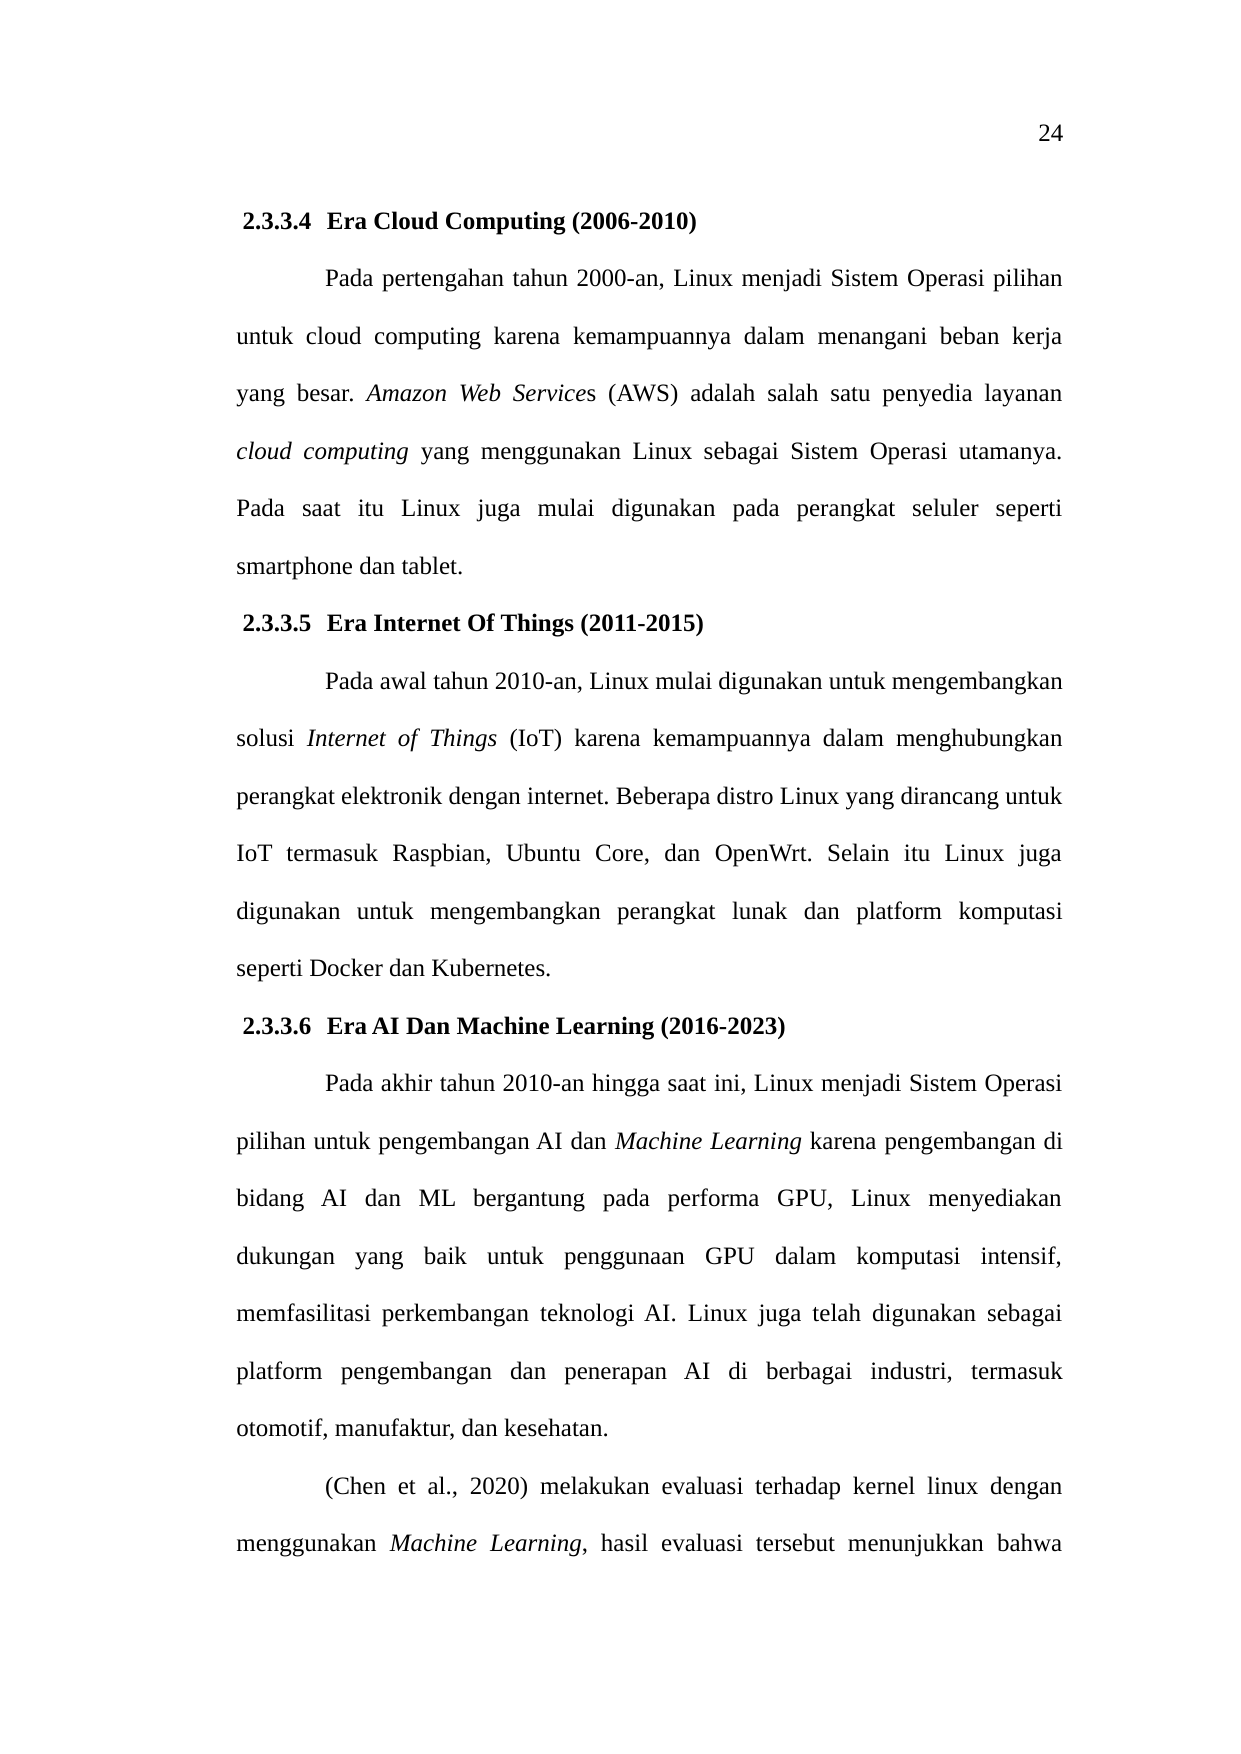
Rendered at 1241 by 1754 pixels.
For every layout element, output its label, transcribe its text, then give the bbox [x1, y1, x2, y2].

subtitle Era Cloud Computing (2006-2010) [236, 206, 1063, 235]
text Pada awal tahun 2010-an, Linux mulai digunakan untuk mengembangkan solusi Internet of Things (IoT) karena kemampuannya dalam menghubungkan perangkat elektronik dengan internet. Beberapa distro Linux yang dirancang untuk IoT termasuk Raspbian, Ubuntu Core, dan OpenWrt. Selain itu Linux juga digunakan untuk mengembangkan perangkat lunak dan platform komputasi seperti Docker dan Kubernetes. [236, 666, 1063, 982]
text Pada pertengahan tahun 2000-an, Linux menjadi Sistem Operasi pilihan untuk cloud computing karena kemampuannya dalam menangani beban kerja yang besar. Amazon Web Services (AWS) adalah salah satu penyedia layanan cloud computing yang menggunakan Linux sebagai Sistem Operasi utamanya. Pada saat itu Linux juga mulai digunakan pada perangkat seluler seperti smartphone dan tablet. [236, 263, 1063, 580]
subtitle Era Internet Of Things (2011-2015) [236, 608, 1063, 637]
text (Chen et al., 2020)⁠ melakukan evaluasi terhadap kernel linux dengan menggunakan Machine Learning, hasil evaluasi tersebut menunjukkan bahwa [236, 1471, 1063, 1557]
text Pada akhir tahun 2010-an hingga saat ini, Linux menjadi Sistem Operasi pilihan untuk pengembangan AI dan Machine Learning karena pengembangan di bidang AI dan ML bergantung pada performa GPU, Linux menyediakan dukungan yang baik untuk penggunaan GPU dalam komputasi intensif, memfasilitasi perkembangan teknologi AI. Linux juga telah digunakan sebagai platform pengembangan dan penerapan AI di berbagai industri, termasuk otomotif, manufaktur, dan kesehatan. [236, 1068, 1063, 1442]
subtitle Era AI dan Machine Learning (2016-2023) [236, 1011, 1063, 1040]
